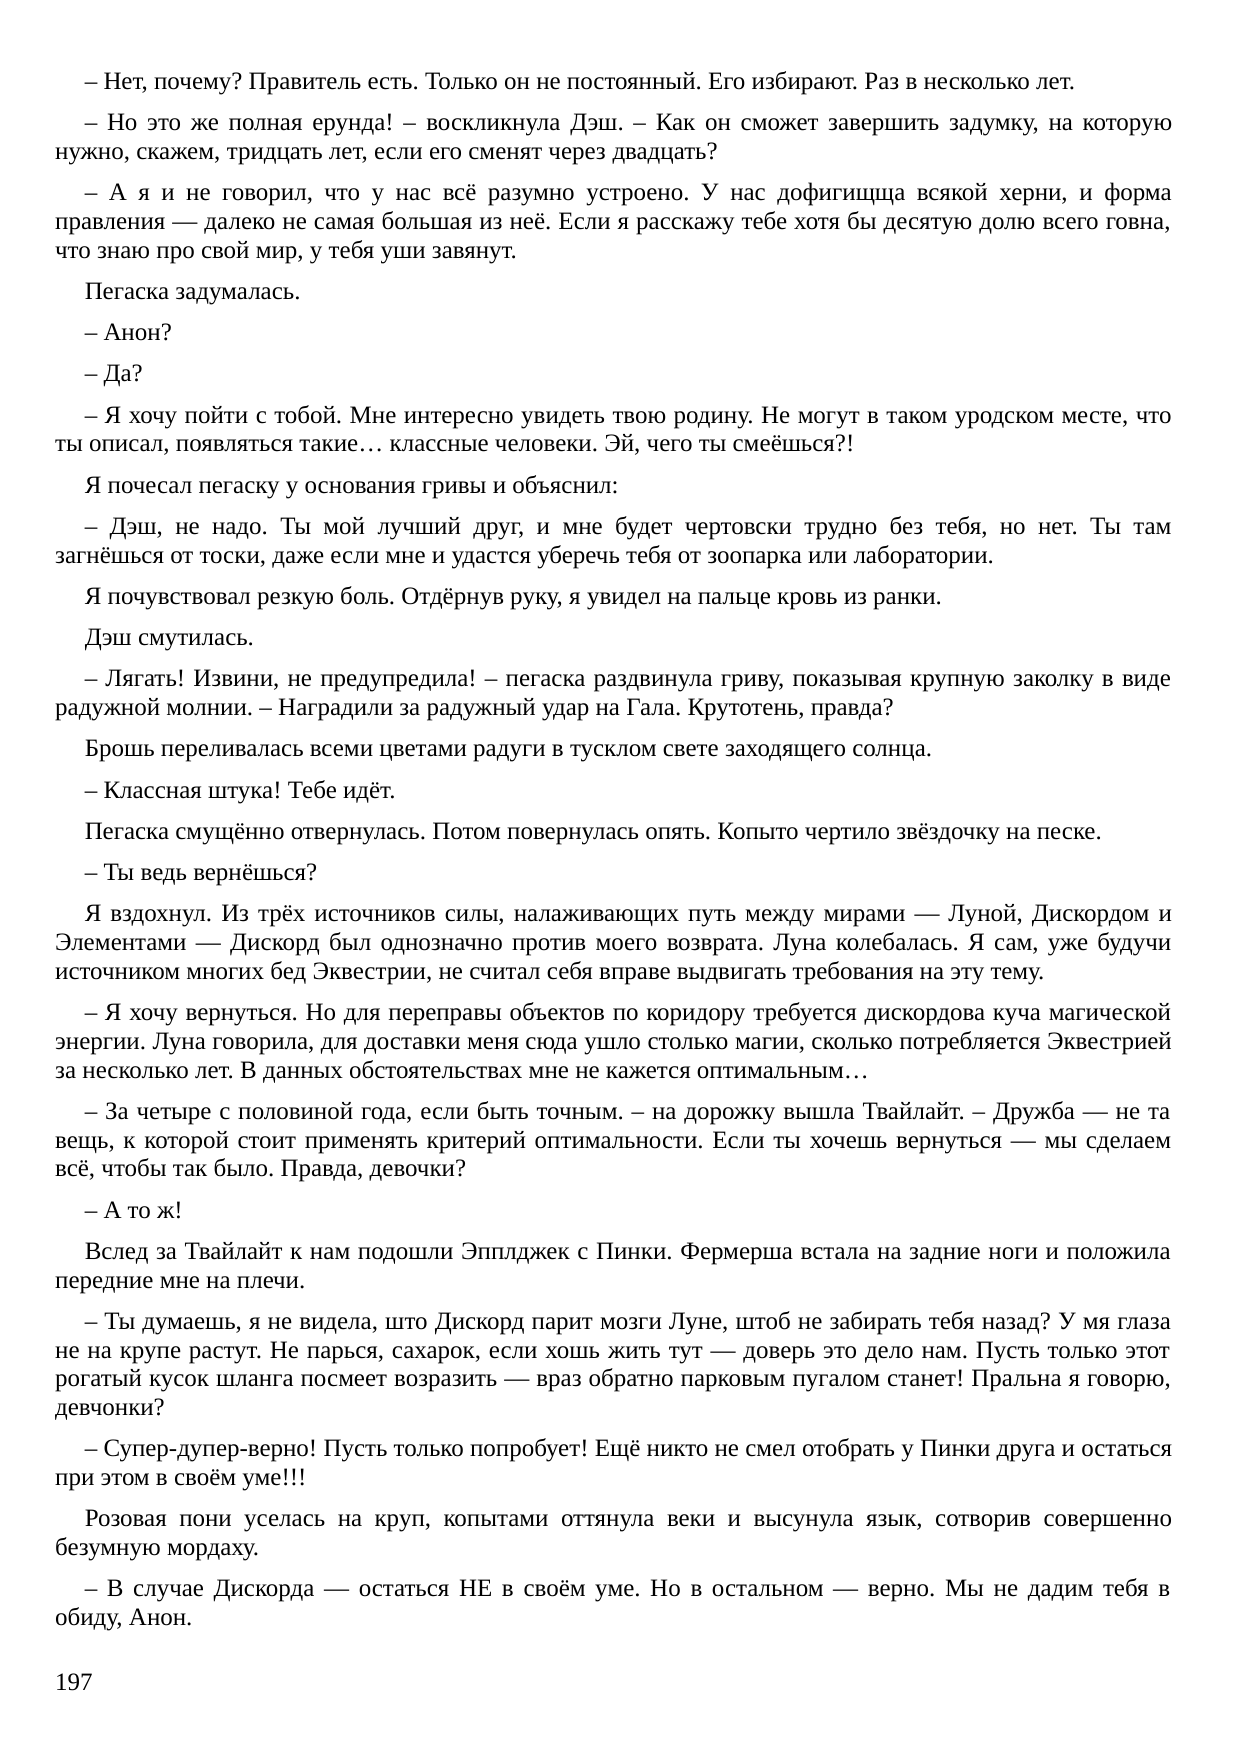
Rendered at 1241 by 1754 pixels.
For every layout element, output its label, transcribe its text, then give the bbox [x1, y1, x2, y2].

text – Лягать! Извини, не предупредила! – пегаска раздвинула гриву, показывая крупную заколку в виде радужной молнии. – Наградили за радужный удар на Гала. Крутотень, правда? [55, 663, 1173, 721]
text – Супер-дупер-верно! Пусть только попробует! Ещё никто не смел отобрать у Пинки друга и остаться при этом в своём уме!!! [55, 1433, 1173, 1491]
text – Я хочу пойти с тобой. Мне интересно увидеть твою родину. Не могут в таком уродском месте, что ты описал, появляться такие… классные человеки. Эй, чего ты смеёшься?! [55, 400, 1173, 457]
text Вслед за Твайлайт к нам подошли Эпплджек с Пинки. Фермерша встала на задние ноги и положила передние мне на плечи. [55, 1236, 1173, 1293]
text – Анон? [55, 317, 1173, 346]
text Я почувствовал резкую боль. Отдёрнув руку, я увидел на пальце кровь из ранки. [55, 581, 1173, 610]
text – Ты ведь вернёшься? [55, 857, 1173, 886]
text – А я и не говорил, что у нас всё разумно устроено. У нас дофигищща всякой херни, и форма правления — далеко не самая большая из неё. Если я расскажу тебе хотя бы десятую долю всего говна, что знаю про свой мир, у тебя уши завянут. [55, 177, 1173, 263]
text Пегаска смущённо отвернулась. Потом повернулась опять. Копыто чертило звёздочку на песке. [55, 816, 1173, 845]
text – Я хочу вернуться. Но для переправы объектов по коридору требуется дискордова куча магической энергии. Луна говорила, для доставки меня сюда ушло столько магии, сколько потребляется Эквестрией за несколько лет. В данных обстоятельствах мне не кажется оптимальным… [55, 997, 1173, 1083]
text – А то ж! [55, 1195, 1173, 1223]
text – Но это же полная ерунда! – воскликнула Дэш. – Как он сможет завершить задумку, на которую нужно, скажем, тридцать лет, если его сменят через двадцать? [55, 107, 1173, 165]
text – Ты думаешь, я не видела, што Дискорд парит мозги Луне, штоб не забирать тебя назад? У мя глаза не на крупе растут. Не парься, сахарок, если хошь жить тут — доверь это дело нам. Пусть только этот рогатый кусок шланга посмеет возразить — враз обратно парковым пугалом станет! Пральна я говорю, девчонки? [55, 1306, 1173, 1421]
text Розовая пони уселась на круп, копытами оттянула веки и высунула язык, сотворив совершенно безумную мордаху. [55, 1503, 1173, 1561]
text – Дэш, не надо. Ты мой лучший друг, и мне будет чертовски трудно без тебя, но нет. Ты там загнёшься от тоски, даже если мне и удастся уберечь тебя от зоопарка или лаборатории. [55, 511, 1173, 568]
text Брошь переливалась всеми цветами радуги в тусклом свете заходящего солнца. [55, 733, 1173, 762]
text – Нет, почему? Правитель есть. Только он не постоянный. Его избирают. Раз в несколько лет. [55, 66, 1173, 95]
text Дэш смутилась. [55, 622, 1173, 651]
text Я вздохнул. Из трёх источников силы, налаживающих путь между мирами — Луной, Дискордом и Элементами — Дискорд был однозначно против моего возврата. Луна колебалась. Я сам, уже будучи источником многих бед Эквестрии, не считал себя вправе выдвигать требования на эту тему. [55, 898, 1173, 985]
text Я почесал пегаску у основания гривы и объяснил: [55, 470, 1173, 498]
text – Классная штука! Тебе идёт. [55, 775, 1173, 803]
text – Да? [55, 358, 1173, 387]
text – В случае Дискорда — остаться НЕ в своём уме. Но в остальном — верно. Мы не дадим тебя в обиду, Анон. [55, 1573, 1173, 1631]
text Пегаска задумалась. [55, 276, 1173, 305]
text – За четыре с половиной года, если быть точным. – на дорожку вышла Твайлайт. – Дружба — не та вещь, к которой стоит применять критерий оптимальности. Если ты хочешь вернуться — мы сделаем всё, чтобы так было. Правда, девочки? [55, 1096, 1173, 1182]
